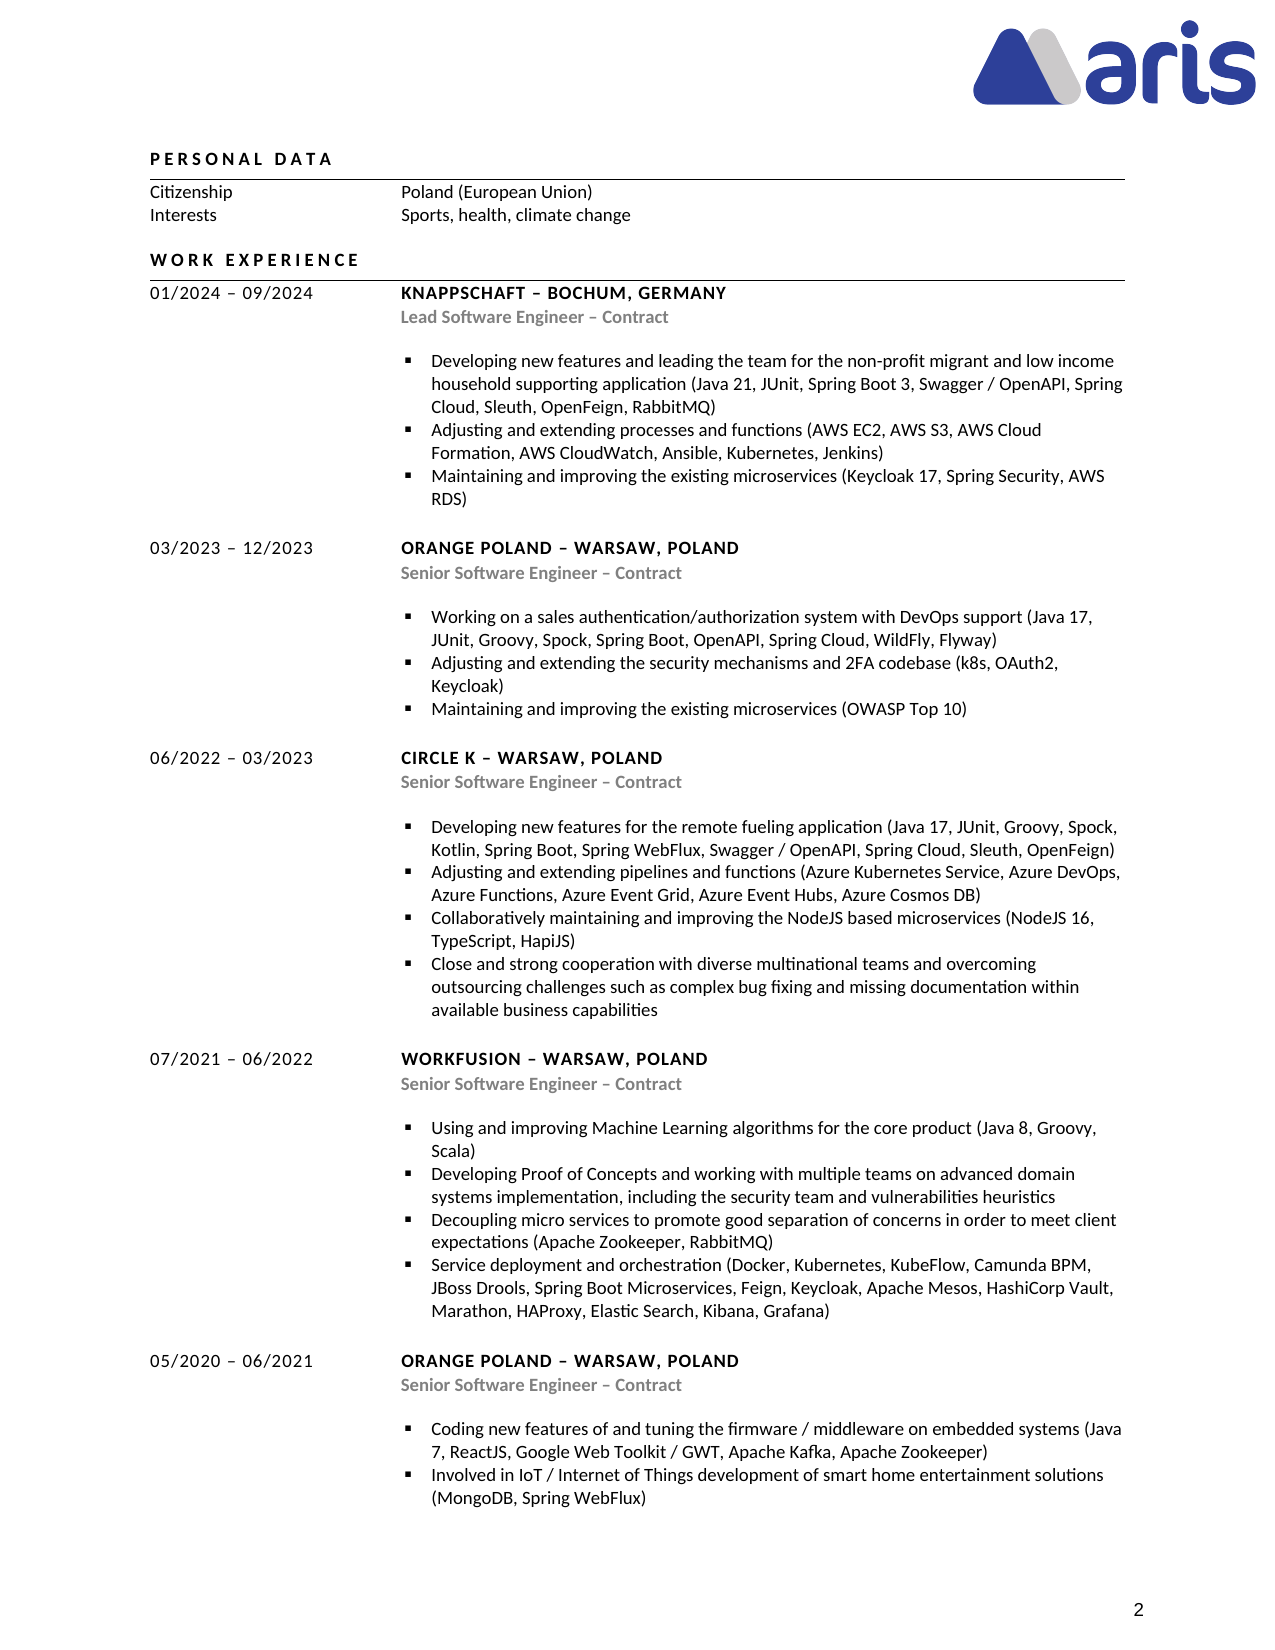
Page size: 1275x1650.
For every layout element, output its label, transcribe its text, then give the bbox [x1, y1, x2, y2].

list Adjusting and extending the security mechanisms and 2FA codebase (k8s, OAuth2, Keycloak) [404, 651, 1125, 697]
picture [973, 20, 1256, 105]
list Maintaining and improving the existing microservices (Keycloak 17, Spring Security, AWS RDS) [404, 464, 1125, 510]
list Decoupling micro services to promote good separation of concerns in order to meet client expectations (Apache Zookeeper, RabbitMQ) [404, 1208, 1125, 1254]
text 05/2020 – 06/2021 Orange Poland – Warsaw, Poland [150, 1349, 1125, 1372]
subtitle WORK EXPERIENCE [150, 248, 1125, 280]
text Citizenship Poland (European Union) [150, 180, 1125, 203]
list Adjusting and extending processes and functions (AWS EC2, AWS S3, AWS Cloud Formation, AWS CloudWatch, Ansible, Kubernetes, Jenkins) [404, 418, 1125, 464]
list Maintaining and improving the existing microservices (OWASP Top 10) [404, 697, 1125, 720]
subtitle PERSONAL DATA [150, 147, 1125, 179]
list Involved in IoT / Internet of Things development of smart home entertainment solutions (MongoDB, Spring WebFlux) [404, 1463, 1125, 1509]
list Coding new features of and tuning the firmware / middleware on embedded systems (Java 7, ReactJS, Google Web Toolkit / GWT, Apache Kafka, Apache Zookeeper) [404, 1417, 1125, 1463]
list Collaboratively maintaining and improving the NodeJS based microservices (NodeJS 16, TypeScript, HapiJS) [404, 906, 1125, 952]
list Working on a sales authentication/authorization system with DevOps support (Java 17, JUnit, Groovy, Spock, Spring Boot, OpenAPI, Spring Cloud, WildFly, Flyway) [404, 605, 1125, 651]
list Developing new features for the remote fueling application (Java 17, JUnit, Groovy, Spock, Kotlin, Spring Boot, Spring WebFlux, Swagger / OpenAPI, Spring Cloud, Sleuth, OpenFeign) [404, 815, 1125, 861]
text Senior Software Engineer – Contract [150, 769, 1125, 794]
text Senior Software Engineer – Contract [150, 559, 1125, 584]
list Service deployment and orchestration (Docker, Kubernetes, KubeFlow, Camunda BPM, JBoss Drools, Spring Boot Microservices, Feign, Keycloak, Apache Mesos, HashiCorp Vault, Marathon, HAProxy, Elastic Search, Kibana, Grafana) [404, 1254, 1125, 1322]
text Senior Software Engineer – Contract [150, 1372, 1125, 1397]
list Close and strong cooperation with diverse multinational teams and overcoming outsourcing challenges such as complex bug fixing and missing documentation within available business capabilities [404, 952, 1125, 1021]
list Adjusting and extending pipelines and functions (Azure Kubernetes Service, Azure DevOps, Azure Functions, Azure Event Grid, Azure Event Hubs, Azure Cosmos DB) [404, 861, 1125, 906]
list Developing new features and leading the team for the non-profit migrant and low income household supporting application (Java 21, JUnit, Spring Boot 3, Swagger / OpenAPI, Spring Cloud, Sleuth, OpenFeign, RabbitMQ) [404, 349, 1125, 418]
text 01/2024 – 09/2024 Knappschaft – Bochum, Germany [150, 281, 1125, 304]
text Interests Sports, health, climate change [150, 203, 1125, 226]
text 06/2022 – 03/2023 Circle K – Warsaw, Poland [150, 746, 1125, 769]
list Using and improving Machine Learning algorithms for the core product (Java 8, Groovy, Scala) [404, 1116, 1125, 1162]
text 07/2021 – 06/2022 WorkFusion – Warsaw, Poland [150, 1047, 1125, 1070]
text Senior Software Engineer – Contract [150, 1070, 1125, 1095]
list Developing Proof of Concepts and working with multiple teams on advanced domain systems implementation, including the security team and vulnerabilities heuristics [404, 1162, 1125, 1208]
text 03/2023 – 12/2023 Orange Poland – Warsaw, Poland [150, 536, 1125, 559]
text Lead Software Engineer – Contract [150, 304, 1125, 329]
